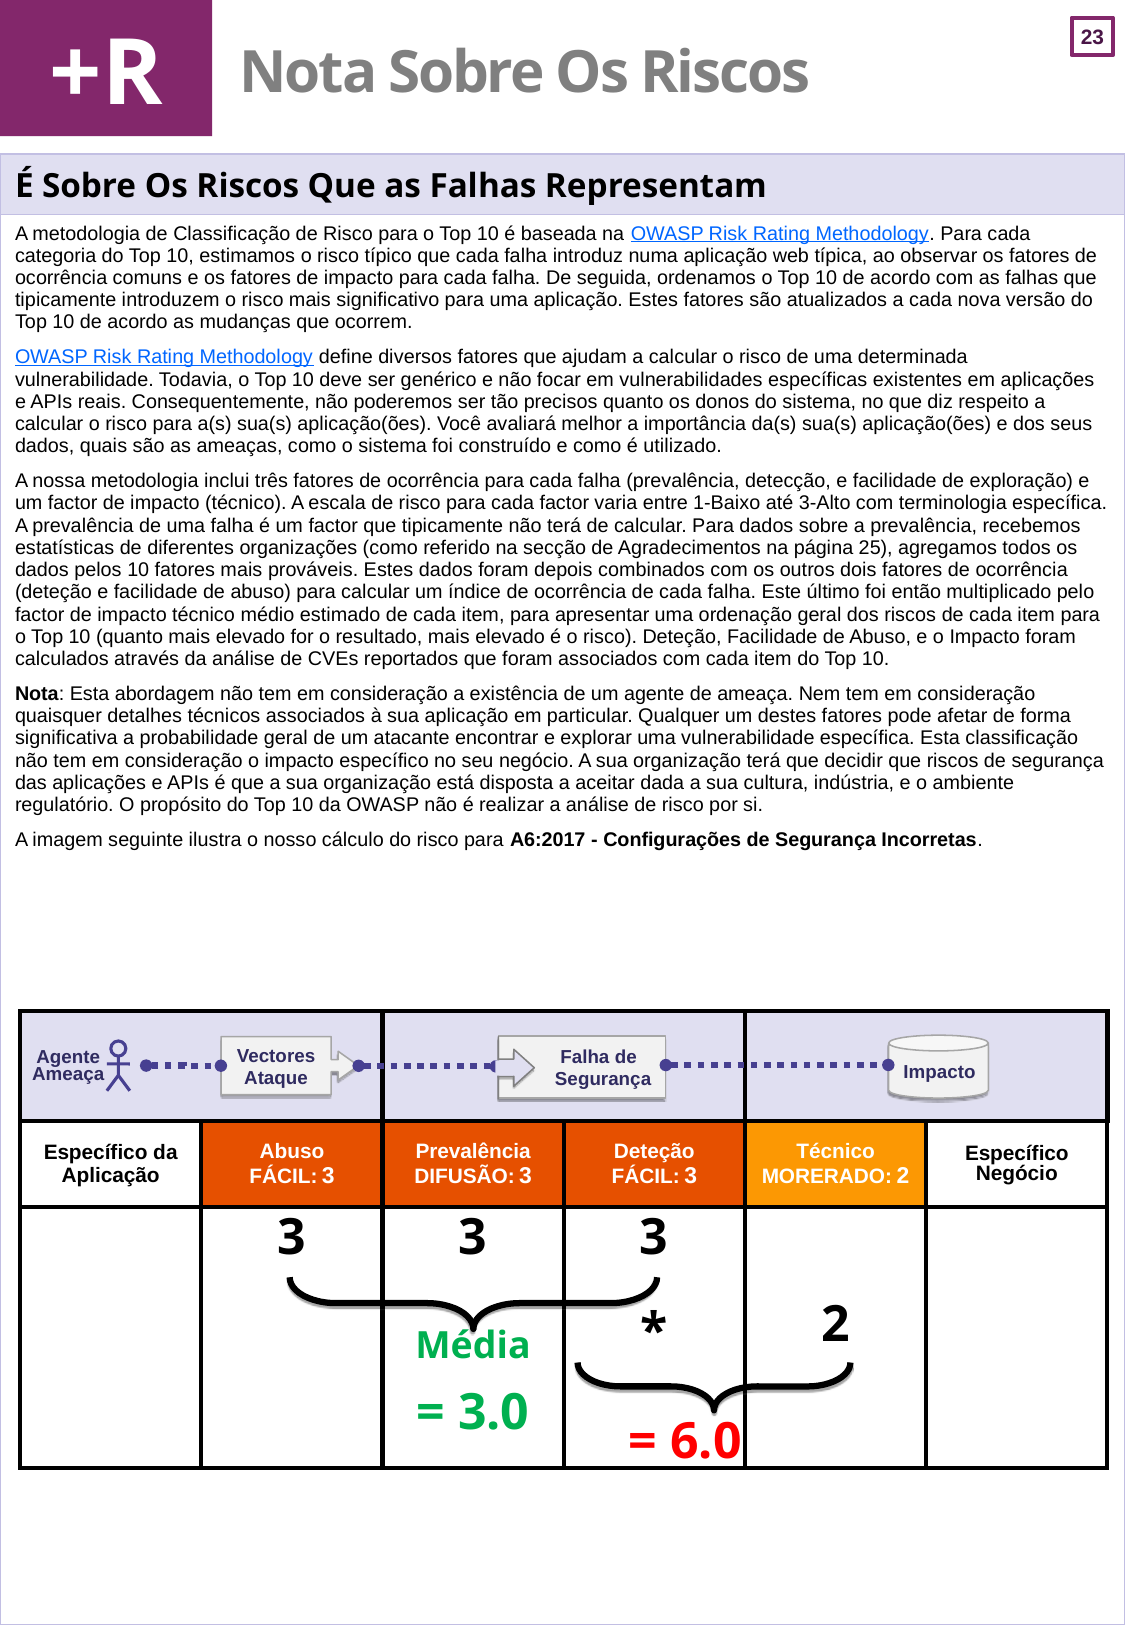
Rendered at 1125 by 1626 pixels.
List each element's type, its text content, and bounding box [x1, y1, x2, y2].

table_header [747, 1013, 1105, 1119]
table_cell Deteção FÁCIL: 3 [566, 1123, 743, 1205]
text_box Nota Sobre Os Riscos [224, 12, 1125, 134]
table_header É Sobre Os Riscos Que as Falhas Representam [1, 155, 1124, 214]
text_box +R [0, 0, 213, 137]
text_box Falha de Segurança [498, 1035, 666, 1098]
table_cell Técnico MORERADO: 2 [747, 1123, 924, 1205]
text_box Impacto [888, 1044, 989, 1099]
text_box Agente Ameaça [17, 1042, 120, 1092]
table_cell 3 [203, 1209, 380, 1466]
table_header [385, 1013, 743, 1119]
table_cell A metodologia de Classificação de Risco para o Top 10 é baseada na OWASP Risk Rating Methodology. Para cada categoria do Top 10, estimamos o risco típico que cada falha introduz numa aplicação web típica, ao observar os fatores de ocorrência comuns e os fatores de impacto para cada falha. De seguida, ordenamos o Top 10 de acordo com as falhas que tipicamente introduzem o risco mais significativo para uma aplicação. Estes fatores são atualizados a cada nova versão do Top 10 de acordo as mudanças que ocorrem. OWASP Risk Rating Methodology define diversos fatores que ajudam a calcular o risco de uma determinada vulnerabilidade. Todavia, o Top 10 deve ser genérico e não focar em vulnerabilidades específicas existentes em aplicações e APIs reais. Consequentemente, não poderemos ser tão precisos quanto os donos do sistema, no que diz respeito a calcular o risco para a(s) sua(s) aplicação(ões). Você avaliará melhor a importância da(s) sua(s) aplicação(ões) e dos seus dados, quais são as ameaças, como o sistema foi construído e como é utilizado. A nossa metodologia inclui três fatores de ocorrência para cada falha (prevalência, detecção, e facilidade de exploração) e um factor de impacto (técnico). A escala de risco para cada factor varia entre 1-Baixo até 3-Alto com terminologia específica. A prevalência de uma falha é um factor que tipicamente não terá de calcular. Para dados sobre a prevalência, recebemos estatísticas de diferentes organizações (como referido na secção de Agradecimentos na página 25), agregamos todos os dados pelos 10 fatores mais prováveis. Estes dados foram depois combinados com os outros dois fatores de ocorrência (deteção e facilidade de abuso) para calcular um índice de ocorrência de cada falha. Este último foi então multiplicado pelo factor de impacto técnico médio estimado de cada item, para apresentar uma ordenação geral dos riscos de cada item para o Top 10 (quanto mais elevado for o resultado, mais elevado é o risco). Deteção, Facilidade de Abuso, e o Impacto foram calculados através da análise de CVEs reportados que foram associados com cada item do Top 10. Nota: Esta abordagem não tem em consideração a existência de um agente de ameaça. Nem tem em consideração quaisquer detalhes técnicos associados à sua aplicação em particular. Qualquer um destes fatores pode afetar de forma significativa a probabilidade geral de um atacante encontrar e explorar uma vulnerabilidade específica. Esta classificação não tem em consideração o impacto específico no seu negócio. A sua organização terá que decidir que riscos de segurança das aplicações e APIs é que a sua organização está disposta a aceitar dada a sua cultura, indústria, e o ambiente regulatório. O propósito do Top 10 da OWASP não é realizar a análise de risco por si. A imagem seguinte ilustra o nosso cálculo do risco para A6:2017 - Configurações de Segurança Incorretas. [1, 215, 1124, 1624]
table_cell 3 Média = 3.0 [385, 1310, 562, 1466]
text_box Vectores Ataque [221, 1036, 353, 1095]
text_box = 6.0 [614, 1401, 783, 1476]
table_cell Específico Negócio [928, 1123, 1105, 1205]
table_cell 3 Média = 3.0 [385, 1209, 562, 1317]
table_cell [22, 1209, 199, 1466]
table_cell Específico da Aplicação [22, 1123, 199, 1205]
table_cell 3 * [566, 1209, 743, 1466]
table_header [22, 1013, 380, 1119]
table_cell Prevalência DIFUSÃO: 3 [385, 1123, 562, 1205]
table_cell 2 [747, 1209, 924, 1466]
table_cell Abuso FÁCIL: 3 [203, 1123, 380, 1205]
table_cell 3 * [728, 1395, 743, 1401]
text_box [495, 1036, 535, 1099]
table_cell [928, 1209, 1105, 1466]
